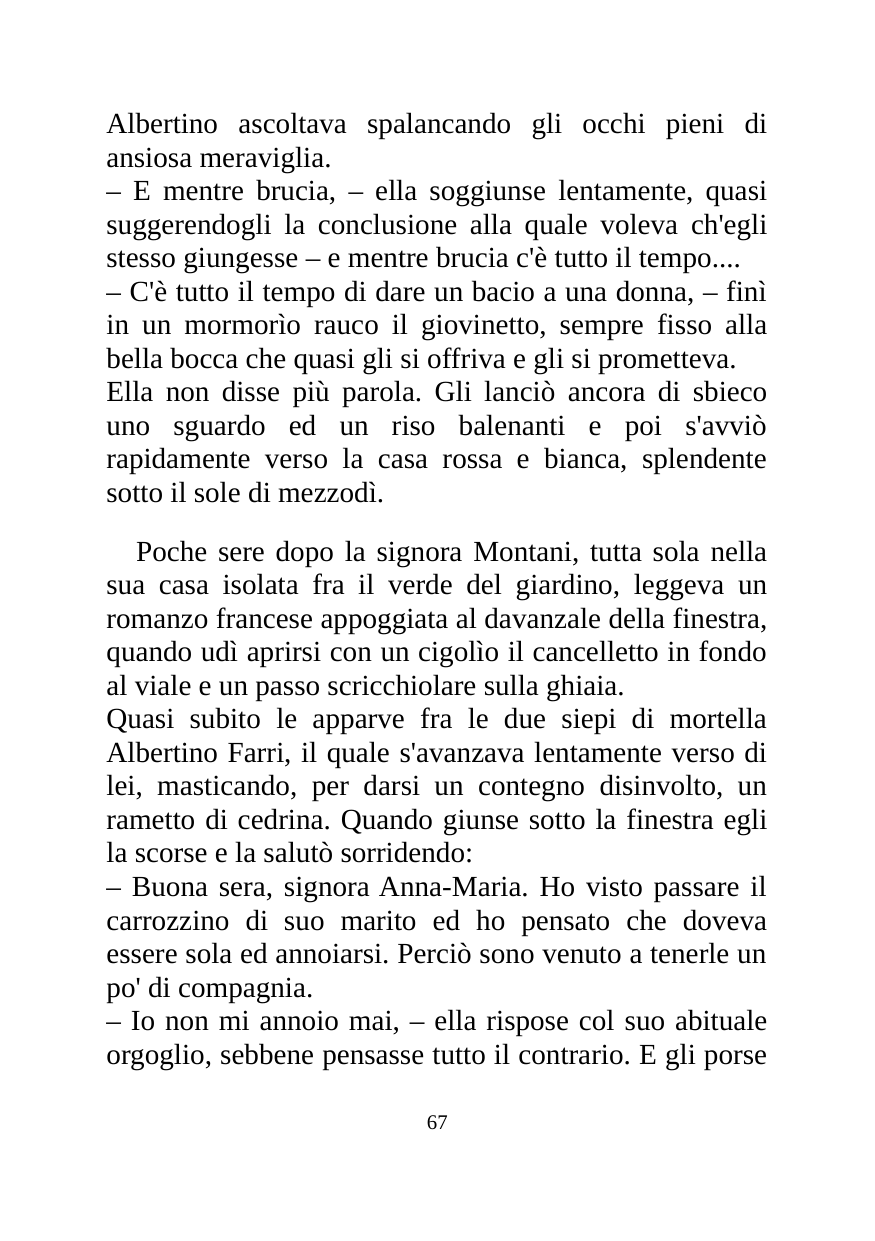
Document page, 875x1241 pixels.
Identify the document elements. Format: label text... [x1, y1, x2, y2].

text Albertino ascoltava spalancando gli occhi pieni di ansiosa meraviglia. [106, 106, 768, 173]
text – E mentre brucia, – ella soggiunse lentamente, quasi suggerendogli la conclusione alla quale voleva ch'egli stesso giungesse – e mentre brucia c'è tutto il tempo.... [106, 173, 768, 274]
text – Io non mi annoio mai, – ella rispose col suo abituale orgoglio, sebbene pensasse tutto il contrario. E gli porse [106, 1003, 768, 1070]
text – C'è tutto il tempo di dare un bacio a una donna, – finì in un mormorìo rauco il giovinetto, sempre fisso alla bella bocca che quasi gli si offriva e gli si prometteva. [106, 274, 768, 374]
text – Buona sera, signora Anna-Maria. Ho visto passare il carrozzino di suo marito ed ho pensato che doveva essere sola ed annoiarsi. Perciò sono venuto a tenerle un po' di compagnia. [106, 869, 768, 1003]
text Poche sere dopo la signora Montani, tutta sola nella sua casa isolata fra il verde del giardino, leggeva un romanzo francese appoggiata al davanzale della finestra, quando udì aprirsi con un cigolìo il cancelletto in fondo al viale e un passo scricchiolare sulla ghiaia. [106, 534, 768, 701]
text Ella non disse più parola. Gli lanciò ancora di sbieco uno sguardo ed un riso balenanti e poi s'avviò rapidamente verso la casa rossa e bianca, splendente sotto il sole di mezzodì. [106, 374, 768, 509]
text Quasi subito le apparve fra le due siepi di mortella Albertino Farri, il quale s'avanzava lentamente verso di lei, masticando, per darsi un contegno disinvolto, un rametto di cedrina. Quando giunse sotto la finestra egli la scorse e la salutò sorridendo: [106, 701, 768, 869]
